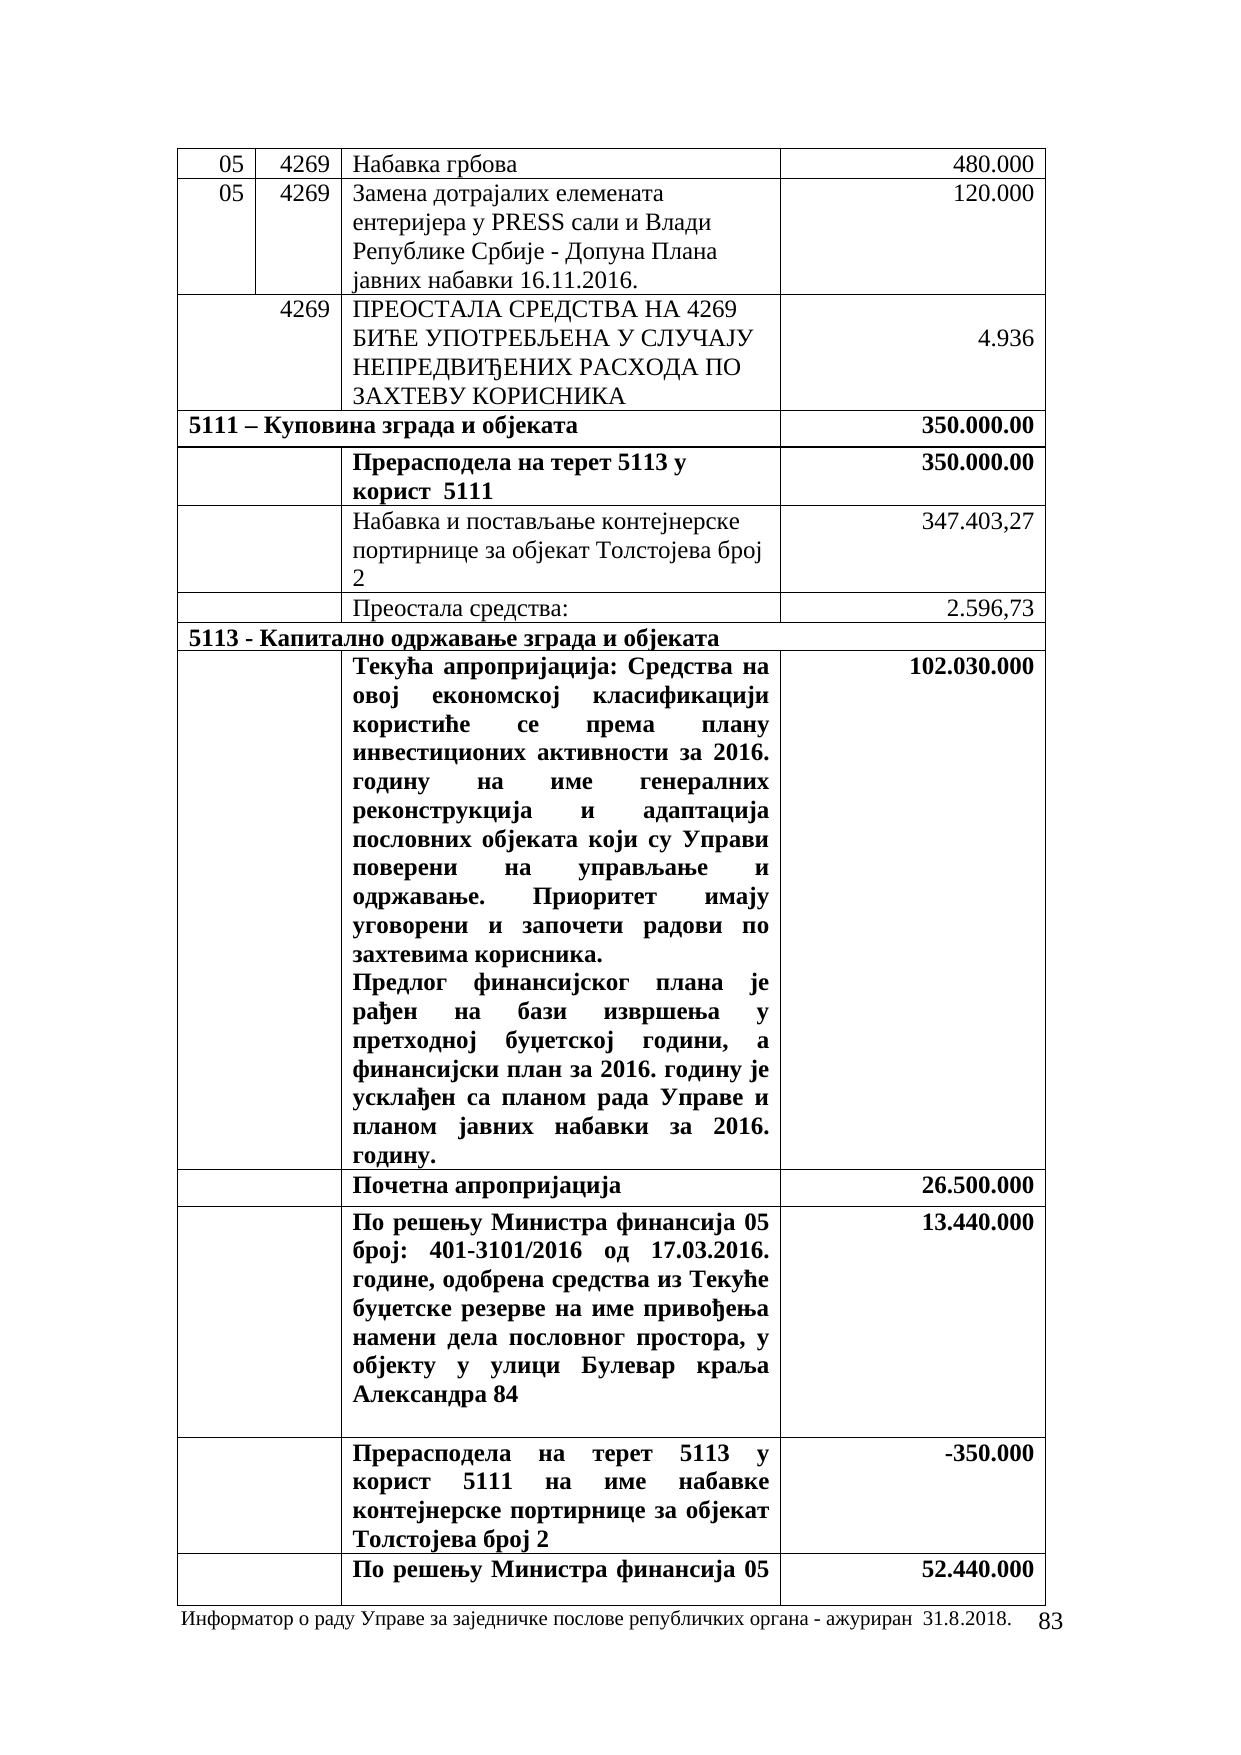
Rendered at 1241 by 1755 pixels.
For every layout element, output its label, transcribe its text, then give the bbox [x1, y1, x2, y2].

table_cell 4269 [178, 295, 341, 409]
table_cell Преостала средства: [342, 593, 780, 622]
table_cell По решењу Министра финансија 05 [342, 1554, 780, 1605]
table_cell Прерасподела на терет 5113 у корист 5111 на име набавке контејнерске портирнице за објекат Толстојева број 2 [342, 1438, 780, 1553]
table_cell Почетна апропријација [342, 1170, 780, 1206]
table_cell [178, 506, 341, 592]
table_cell 350.000.00 [781, 411, 1045, 446]
table_cell [178, 1554, 341, 1605]
table_cell По решењу Министра финансија 05 број: 401-3101/2016 од 17.03.2016. године, одобрена средства из Текуће буџетске резерве на име привођења намени дела пословног простора, у објекту у улици Булевар краља Александра 84 [342, 1207, 780, 1437]
table_cell 350.000.00 [781, 448, 1045, 505]
table_cell 26.500.000 [781, 1170, 1045, 1206]
table_cell [178, 1170, 341, 1206]
table_cell 4269 [256, 179, 341, 293]
table_cell [178, 448, 341, 505]
table_cell Замена дотрајалих елемената ентеријера у PRESS сали и Влади Републике Србије - Допуна Плана јавних набавки 16.11.2016. [342, 179, 780, 293]
table_cell -350.000 [781, 1438, 1045, 1553]
table_cell Набавка грбова [342, 149, 780, 177]
table_cell 5113 - Капитално одржавање зграда и објеката [178, 623, 1045, 650]
table_cell Набавка и постављање контејнерске портирнице за објекат Толстојева број 2 [342, 506, 780, 592]
table_cell 480.000 [781, 149, 1045, 177]
table_cell 05 [178, 179, 255, 293]
table_cell 120.000 [781, 179, 1045, 293]
table_cell ПРЕОСТАЛА СРЕДСТВА НА 4269 БИЋЕ УПОТРЕБЉЕНА У СЛУЧАЈУ НЕПРЕДВИЂЕНИХ РАСХОДА ПО ЗАХТЕВУ КОРИСНИКА [342, 295, 780, 409]
table_cell 05 [178, 149, 255, 177]
table_cell [178, 651, 341, 1169]
table_cell 5111 – Куповина зграда и објеката [178, 411, 780, 446]
table_cell [178, 593, 341, 622]
table_cell 4.936 [781, 295, 1045, 409]
table_cell 4269 [256, 149, 341, 177]
table_cell 102.030.000 [781, 651, 1045, 1169]
table_cell Текућа апропријација: Средства на овој економској класификацији користиће се према плану инвестиционих активности за 2016. годину на име генералних реконструкција и адаптација пословних објеката који су Управи поверени на управљање и одржавање. Приоритет имају уговорени и започети радови по захтевима корисника. Предлог финансијског плана је рађен на бази извршења у претходној буџетској години, а финансијски план за 2016. годину је усклађен са планом рада Управе и планом јавних набавки за 2016. годину. [342, 651, 780, 1169]
table_cell 52.440.000 [781, 1554, 1045, 1605]
table_cell [178, 1207, 341, 1437]
table_cell 2.596,73 [781, 593, 1045, 622]
table_cell 13.440.000 [781, 1207, 1045, 1437]
table_cell Прерасподела на терет 5113 у корист 5111 [342, 448, 780, 505]
table_cell [178, 1438, 341, 1553]
table_cell 347.403,27 [781, 506, 1045, 592]
